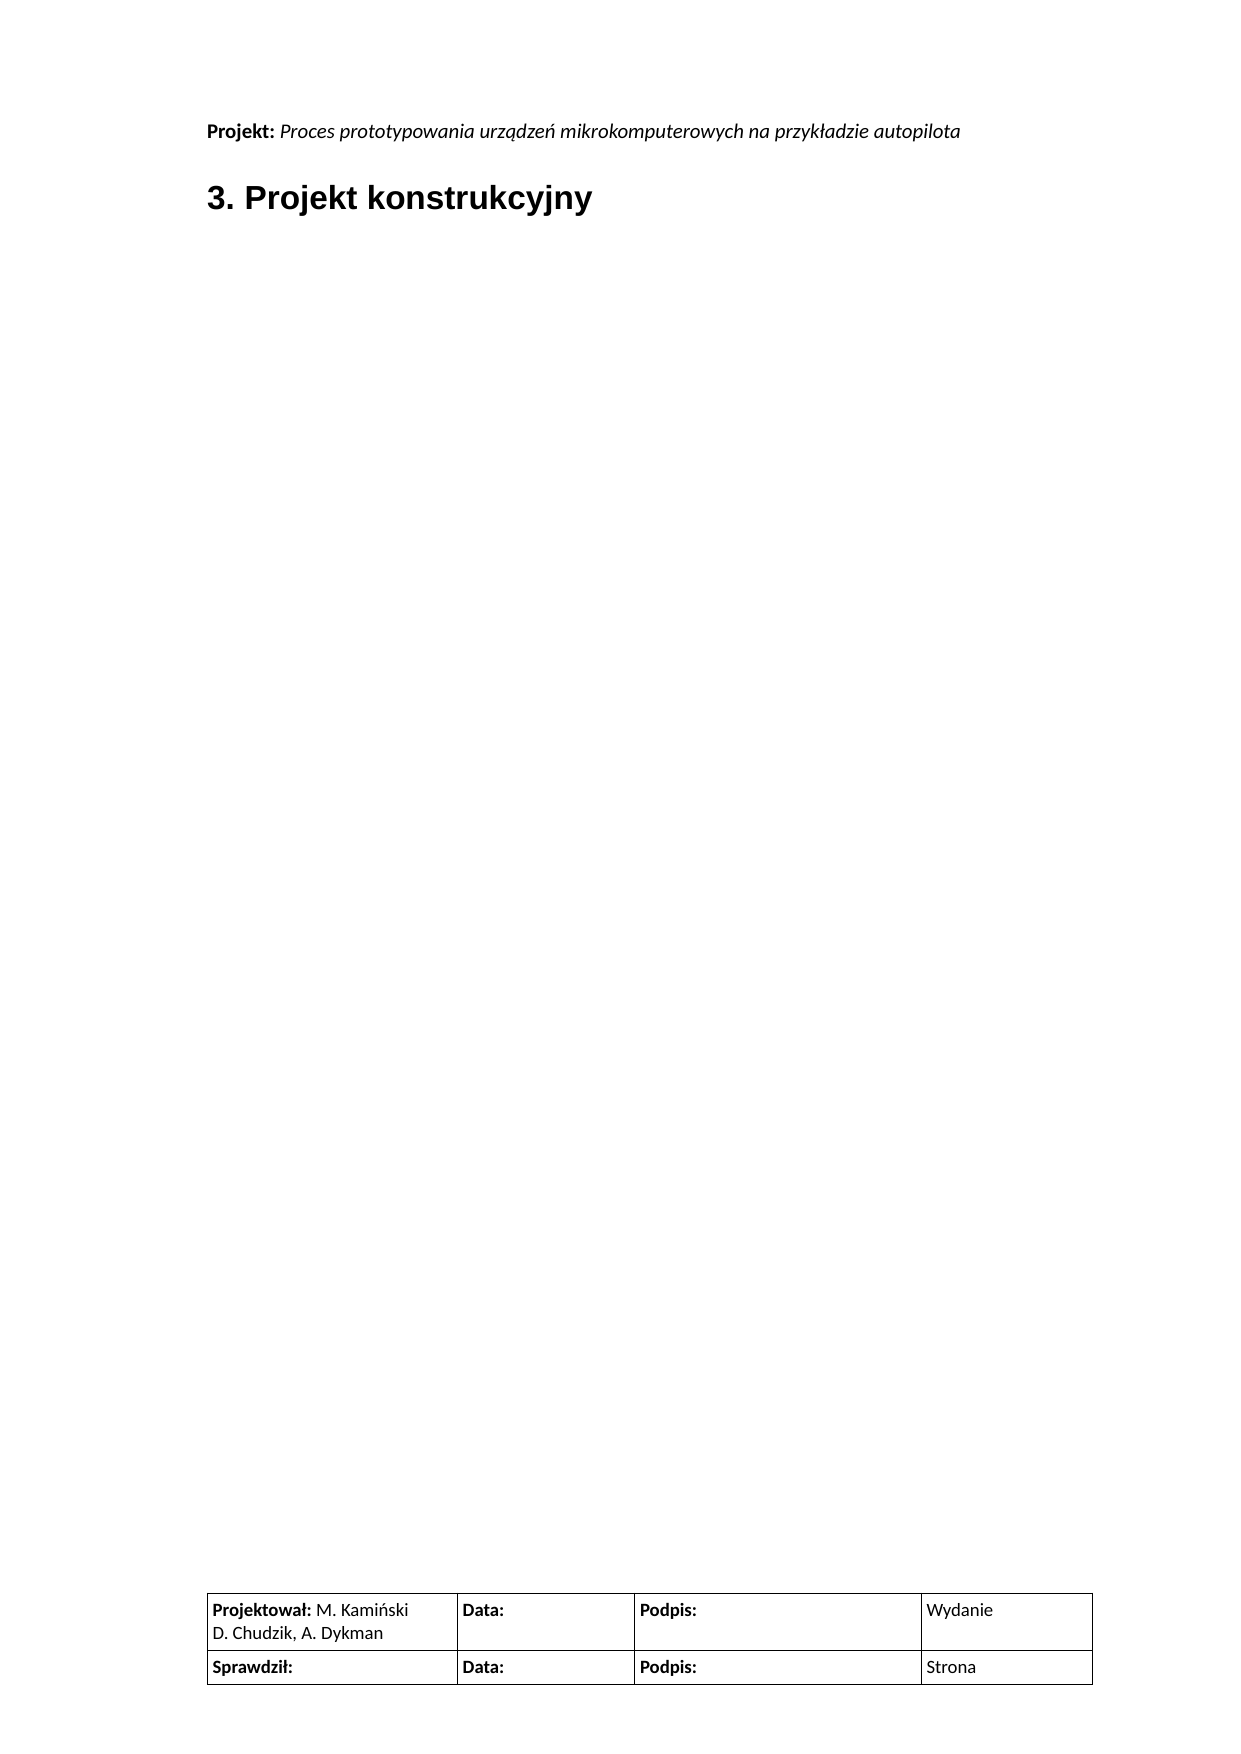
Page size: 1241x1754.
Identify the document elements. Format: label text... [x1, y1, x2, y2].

subtitle Projekt konstrukcyjny [207, 178, 1092, 216]
